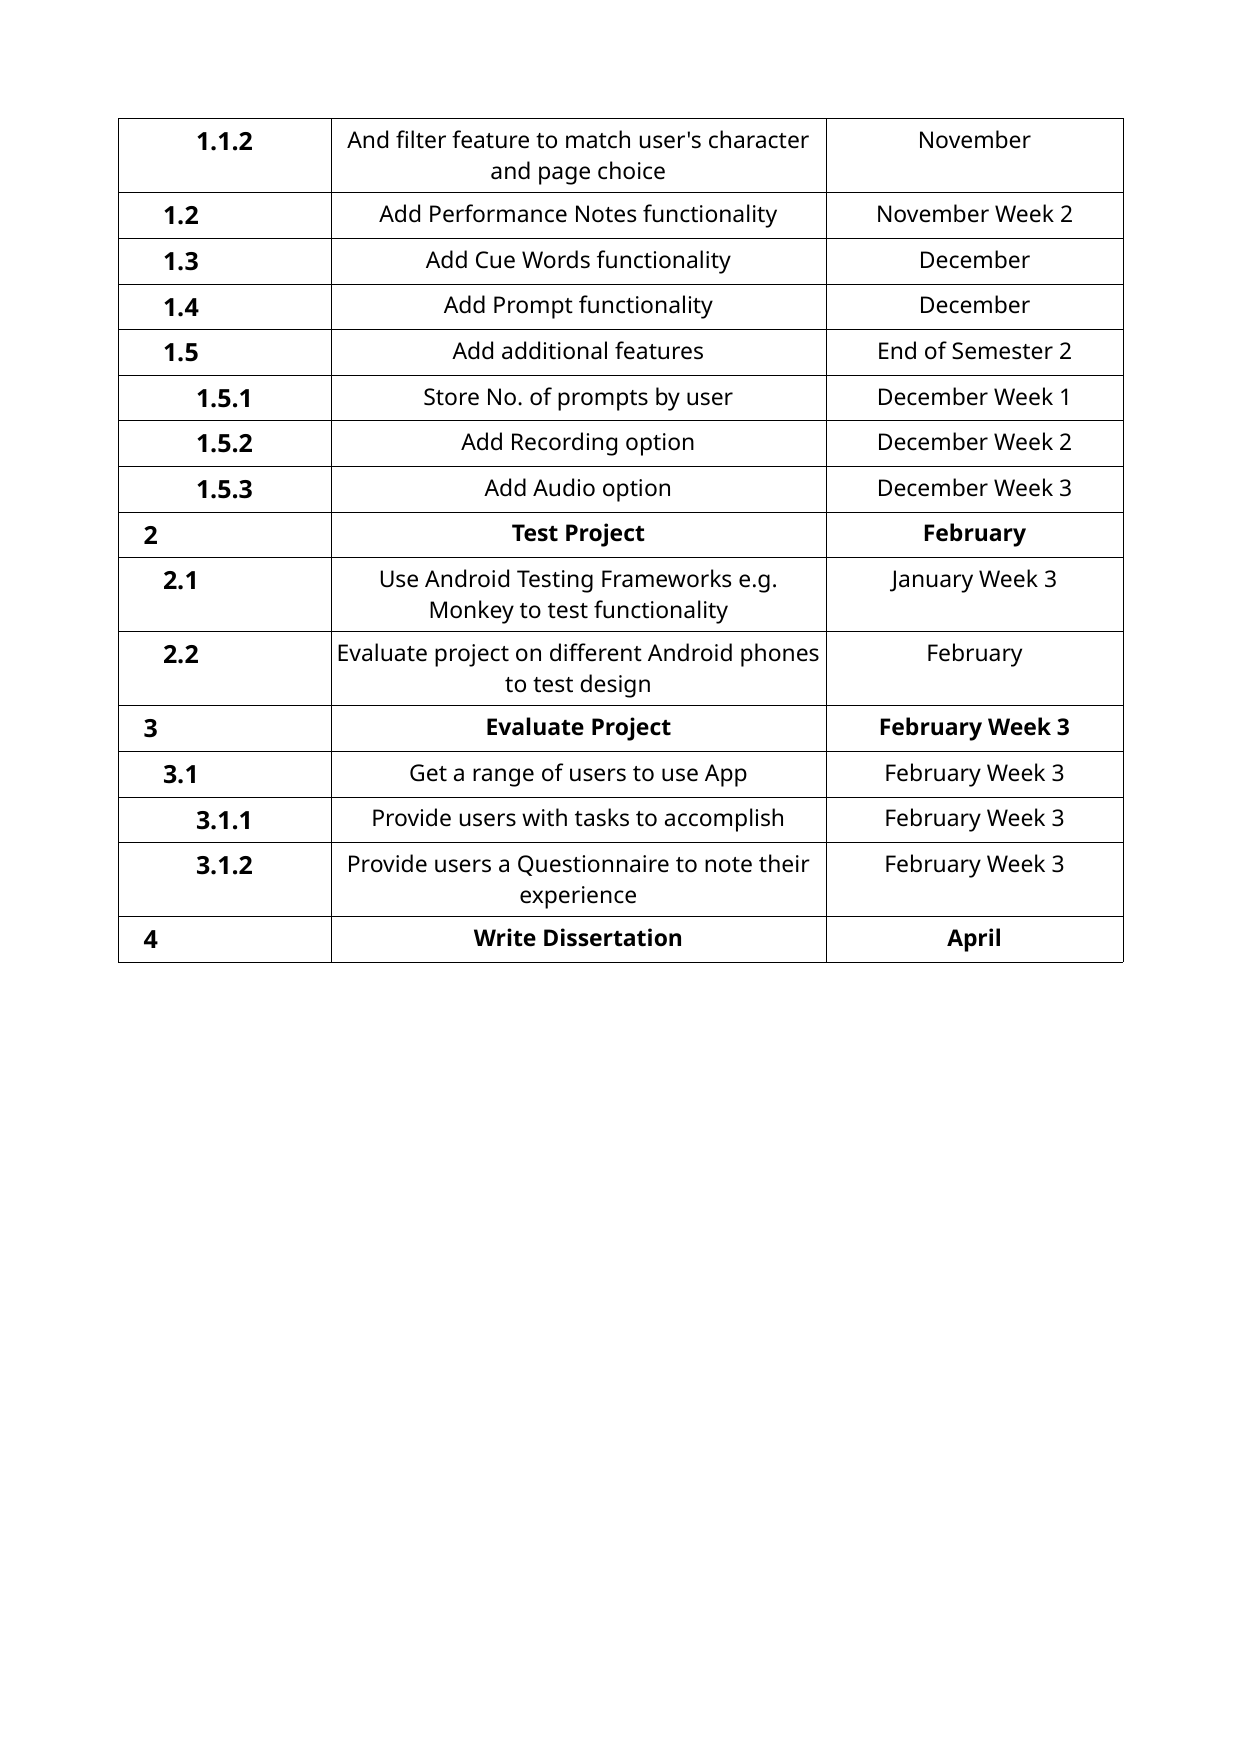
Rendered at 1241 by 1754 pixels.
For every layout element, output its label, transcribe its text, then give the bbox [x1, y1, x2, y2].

table_cell Write Dissertation [332, 917, 826, 962]
table_cell December Week 1 [827, 376, 1123, 420]
table_cell 1.2 [119, 193, 331, 238]
table_cell 3.1.2 [119, 843, 331, 916]
table_cell Store No. of prompts by user [332, 376, 826, 420]
table_cell April [827, 917, 1123, 962]
table_cell Use Android Testing Frameworks e.g. Monkey to test functionality [332, 558, 826, 631]
table_cell Get a range of users to use App [332, 752, 826, 797]
table_cell Evaluate Project [332, 706, 826, 751]
table_cell 1.3 [119, 239, 331, 283]
table_cell And filter feature to match user's character and page choice [332, 119, 826, 192]
table_cell End of Semester 2 [827, 330, 1123, 375]
table_cell December [827, 239, 1123, 283]
table_cell 4 [119, 917, 331, 962]
table_cell February [827, 513, 1123, 557]
table_cell 3.1 [119, 752, 331, 797]
table_cell Add Audio option [332, 467, 826, 512]
table_cell 1.5.1 [119, 376, 331, 420]
table_cell Add additional features [332, 330, 826, 375]
table_cell January Week 3 [827, 558, 1123, 631]
table_cell 2.2 [119, 632, 331, 705]
table_cell 1.5.3 [119, 467, 331, 512]
table_cell 1.5 [119, 330, 331, 375]
table_cell Provide users a Questionnaire to note their experience [332, 843, 826, 916]
table_cell December Week 2 [827, 421, 1123, 466]
table_cell November [827, 119, 1123, 192]
table_cell Test Project [332, 513, 826, 557]
table_cell Provide users with tasks to accomplish [332, 798, 826, 842]
table_cell 3 [119, 706, 331, 751]
table_cell December Week 3 [827, 467, 1123, 512]
table_cell Add Recording option [332, 421, 826, 466]
table_cell 3.1.1 [119, 798, 331, 842]
table_cell 1.1.2 [119, 119, 331, 192]
table_cell February [827, 632, 1123, 705]
table_cell February Week 3 [827, 752, 1123, 797]
table_cell February Week 3 [827, 706, 1123, 751]
table_cell February Week 3 [827, 843, 1123, 916]
table_cell November Week 2 [827, 193, 1123, 238]
table_cell Add Performance Notes functionality [332, 193, 826, 238]
table_cell December [827, 285, 1123, 329]
table_cell 2.1 [119, 558, 331, 631]
table_cell Add Cue Words functionality [332, 239, 826, 283]
table_cell Add Prompt functionality [332, 285, 826, 329]
table_cell 1.4 [119, 285, 331, 329]
table_cell 1.5.2 [119, 421, 331, 466]
table_cell Evaluate project on different Android phones to test design [332, 632, 826, 705]
table_cell 2 [119, 513, 331, 557]
table_cell February Week 3 [827, 798, 1123, 842]
